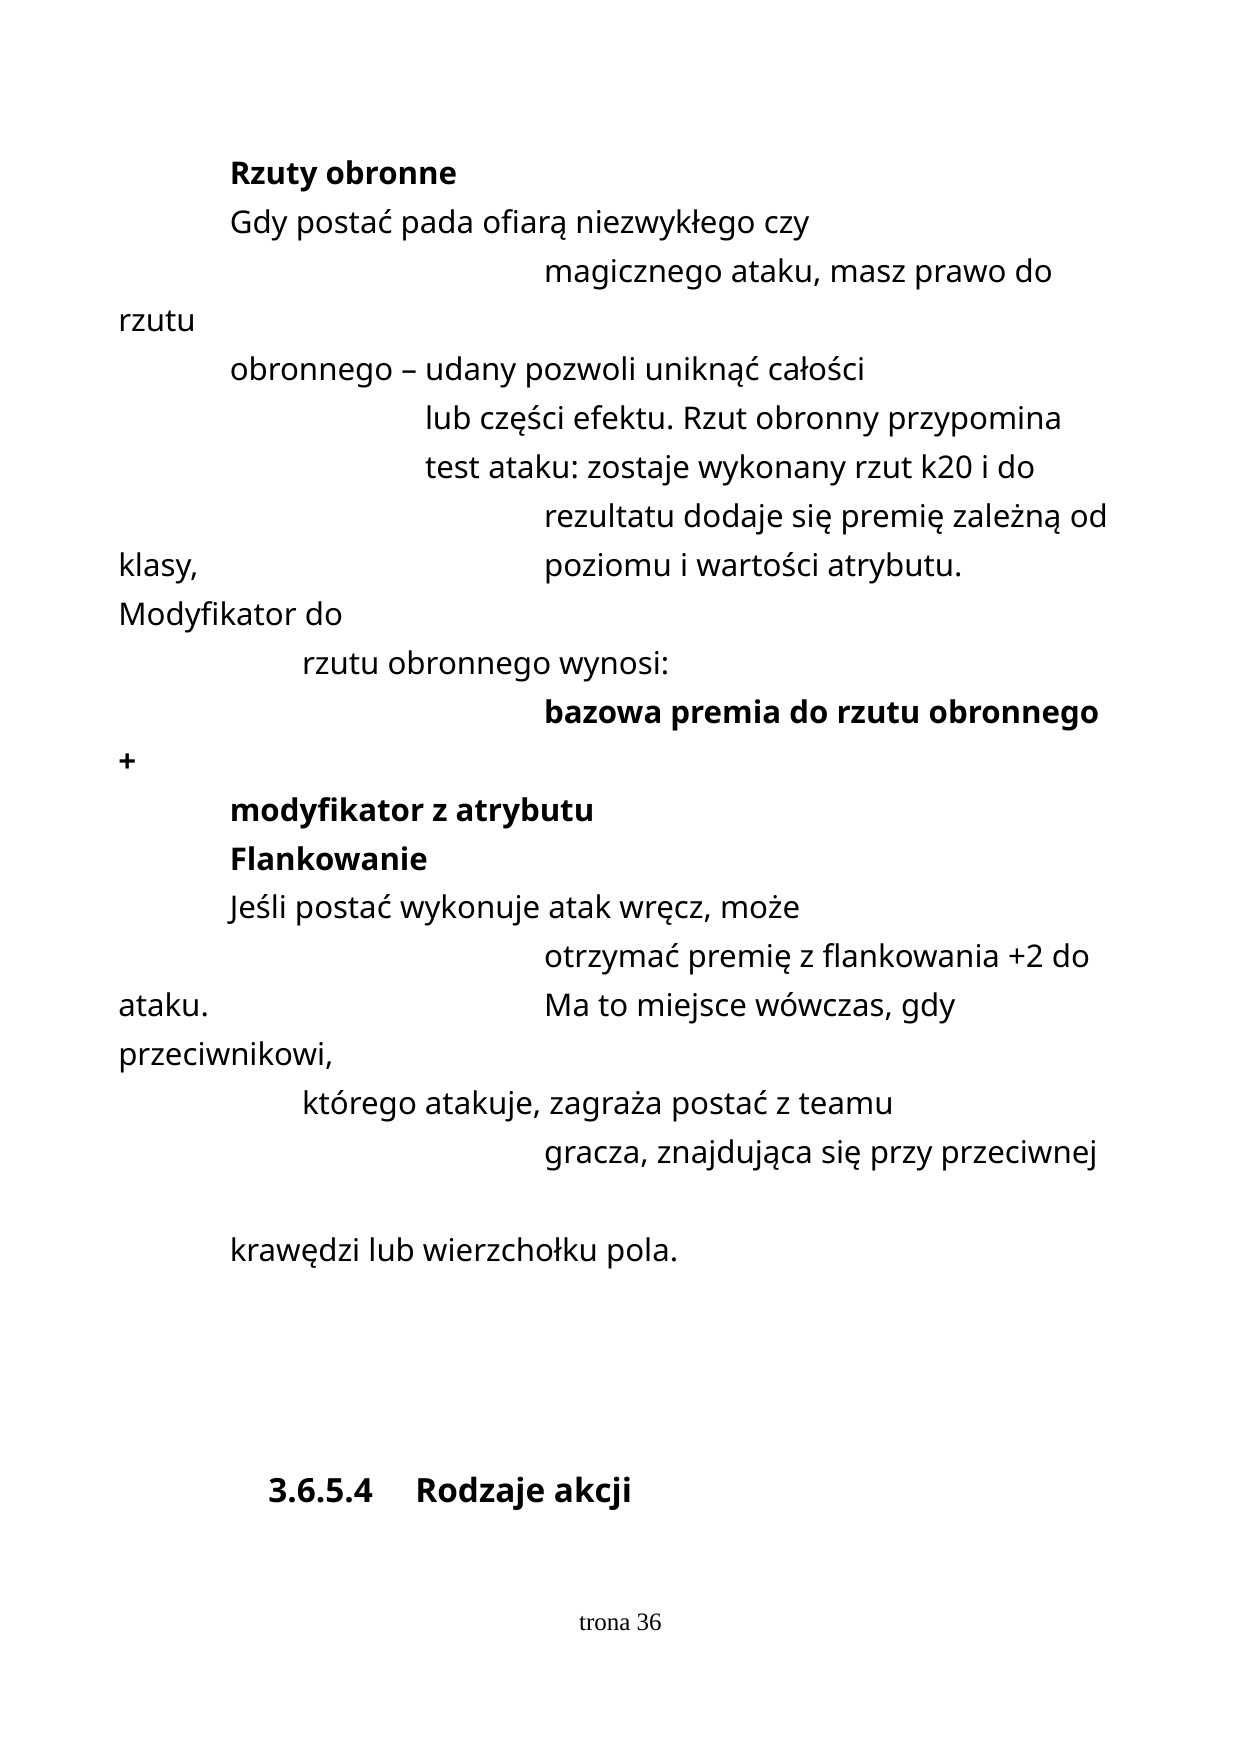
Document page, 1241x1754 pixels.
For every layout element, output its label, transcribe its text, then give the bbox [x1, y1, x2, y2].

text Rzuty obronne Gdy postać pada ofiarą niezwykłego czy magicznego ataku, masz prawo do rzutu obronnego – udany pozwoli uniknąć całości lub części efektu. Rzut obronny przypomina test ataku: zostaje wykonany rzut k20 i do rezultatu dodaje się premię zależną od klasy, poziomu i wartości atrybutu. Modyfikator do rzutu obronnego wynosi: [118, 151, 1122, 683]
text Flankowanie Jeśli postać wykonuje atak wręcz, może otrzymać premię z flankowania +2 do ataku. Ma to miejsce wówczas, gdy przeciwnikowi, którego atakuje, zagraża postać z teamu gracza, znajdująca się przy przeciwnej krawędzi lub wierzchołku pola. [118, 837, 1122, 1271]
list 3.6.5.4 Rodzaje akcji [231, 1467, 1122, 1512]
text bazowa premia do rzutu obronnego + modyfikator z atrybutu [118, 690, 1122, 830]
